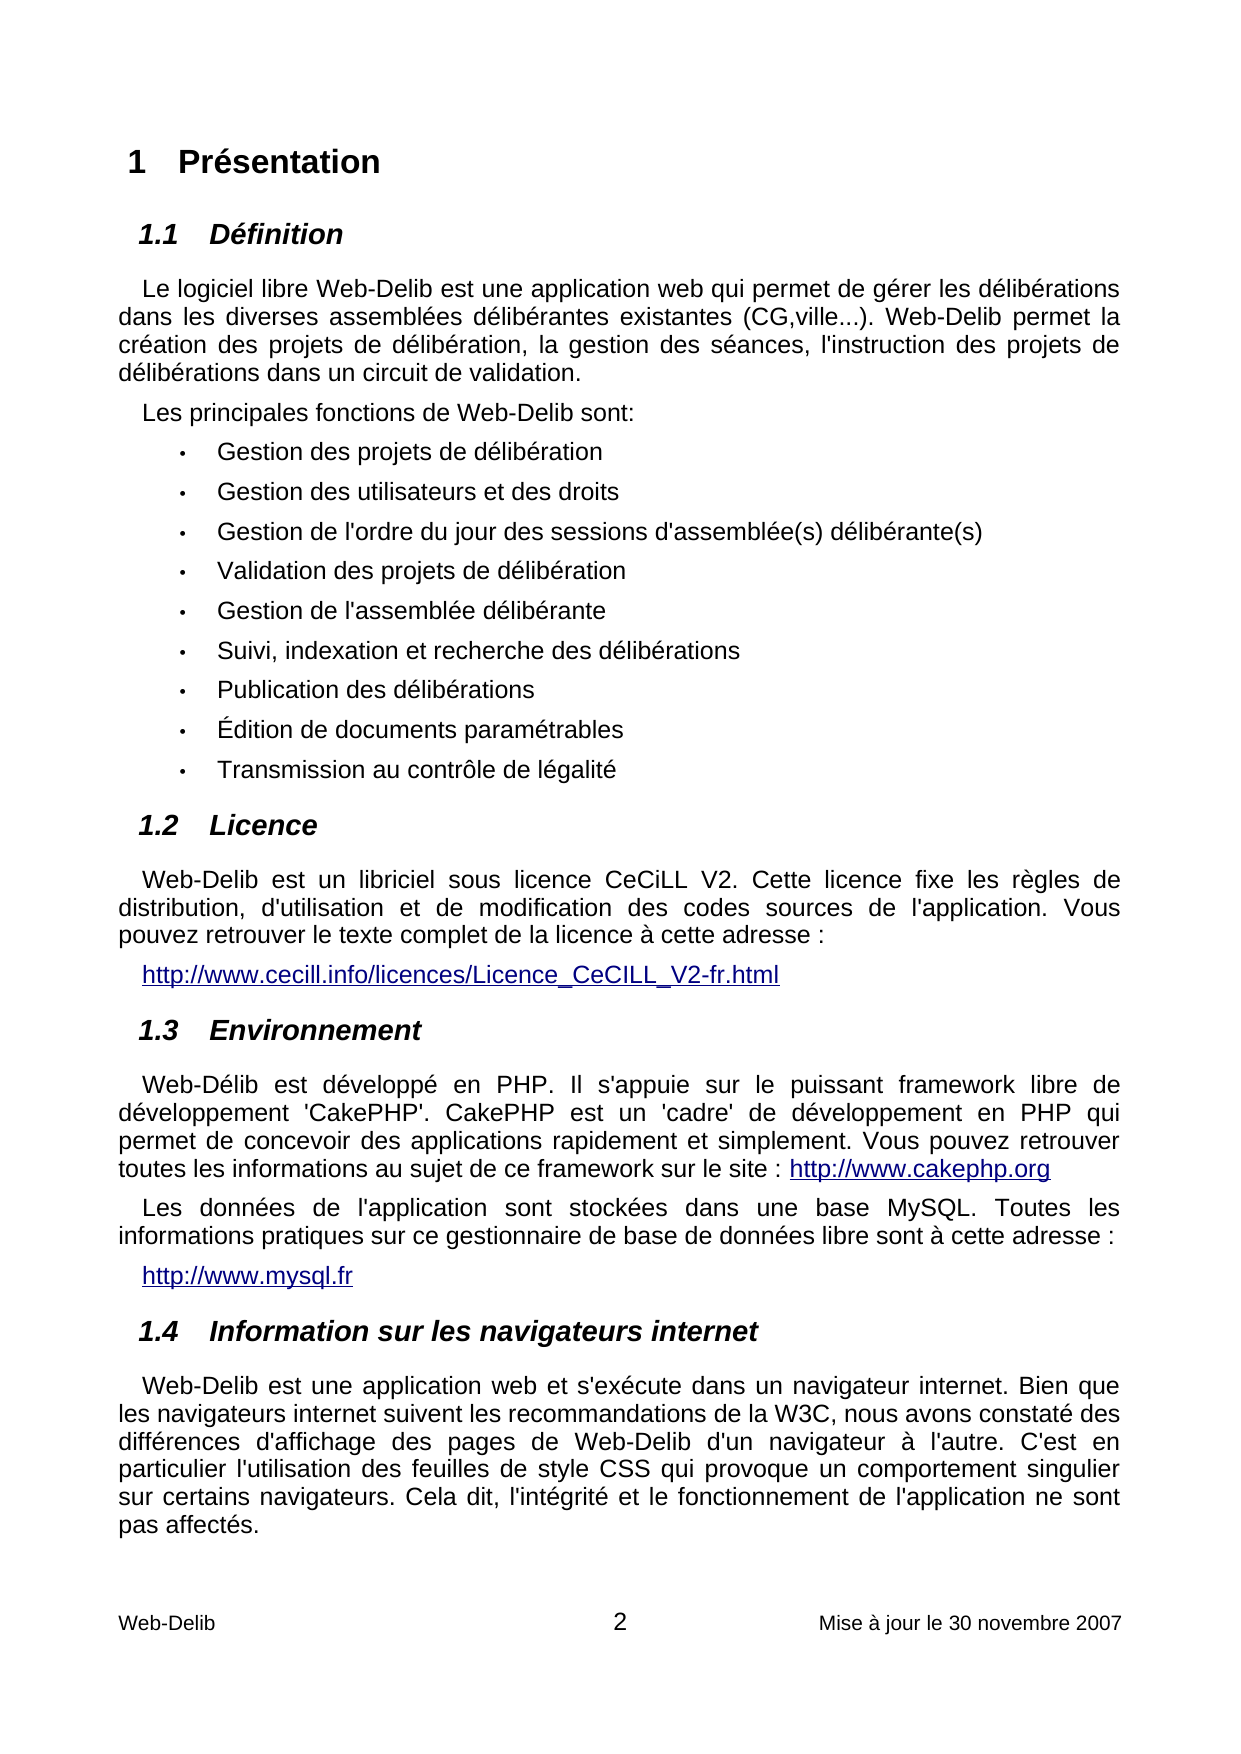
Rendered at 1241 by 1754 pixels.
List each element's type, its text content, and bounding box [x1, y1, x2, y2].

subtitle Définition [118, 218, 1122, 251]
text Web-Delib est un libriciel sous licence CeCiLL V2. Cette licence fixe les règles de distribution, d'utilisation et de modification des codes sources de l'application. Vous pouvez retrouver le texte complet de la licence à cette adresse : [118, 865, 1122, 949]
text http://www.mysql.fr [118, 1262, 1122, 1290]
text Les données de l'application sont stockées dans une base MySQL. Toutes les informations pratiques sur ce gestionnaire de base de données libre sont à cette adresse : [118, 1194, 1122, 1250]
list Suivi, indexation et recherche des délibérations [156, 637, 1122, 664]
list Transmission au contrôle de légalité [156, 756, 1122, 783]
list Gestion des projets de délibération [156, 438, 1122, 466]
list Gestion des utilisateurs et des droits [156, 478, 1122, 506]
text Le logiciel libre Web-Delib est une application web qui permet de gérer les délibérations dans les diverses assemblées délibérantes existantes (CG,ville...). Web-Delib permet la création des projets de délibération, la gestion des séances, l'instruction des projets de délibérations dans un circuit de validation. [118, 275, 1122, 387]
subtitle Environnement [118, 1014, 1122, 1046]
list Gestion de l'ordre du jour des sessions d'assemblée(s) délibérante(s) [156, 517, 1122, 545]
list Gestion de l'assemblée délibérante [156, 597, 1122, 625]
list Publication des délibérations [156, 676, 1122, 704]
text Web-Délib est développé en PHP. Il s'appuie sur le puissant framework libre de développement 'CakePHP'. CakePHP est un 'cadre' de développement en PHP qui permet de concevoir des applications rapidement et simplement. Vous pouvez retrouver toutes les informations au sujet de ce framework sur le site : http://www.cakephp.org [118, 1071, 1122, 1182]
subtitle Présentation [118, 143, 1122, 181]
list Validation des projets de délibération [156, 557, 1122, 585]
text http://www.cecill.info/licences/Licence_CeCILL_V2-fr.html [118, 961, 1122, 989]
subtitle Information sur les navigateurs internet [118, 1315, 1122, 1347]
text Web-Delib est une application web et s'exécute dans un navigateur internet. Bien que les navigateurs internet suivent les recommandations de la W3C, nous avons constaté des différences d'affichage des pages de Web-Delib d'un navigateur à l'autre. C'est en particulier l'utilisation des feuilles de style CSS qui provoque un comportement singulier sur certains navigateurs. Cela dit, l'intégrité et le fonctionnement de l'application ne sont pas affectés. [118, 1372, 1122, 1539]
list Édition de documents paramétrables [156, 716, 1122, 744]
subtitle Licence [118, 808, 1122, 841]
text Les principales fonctions de Web-Delib sont: [118, 398, 1122, 426]
